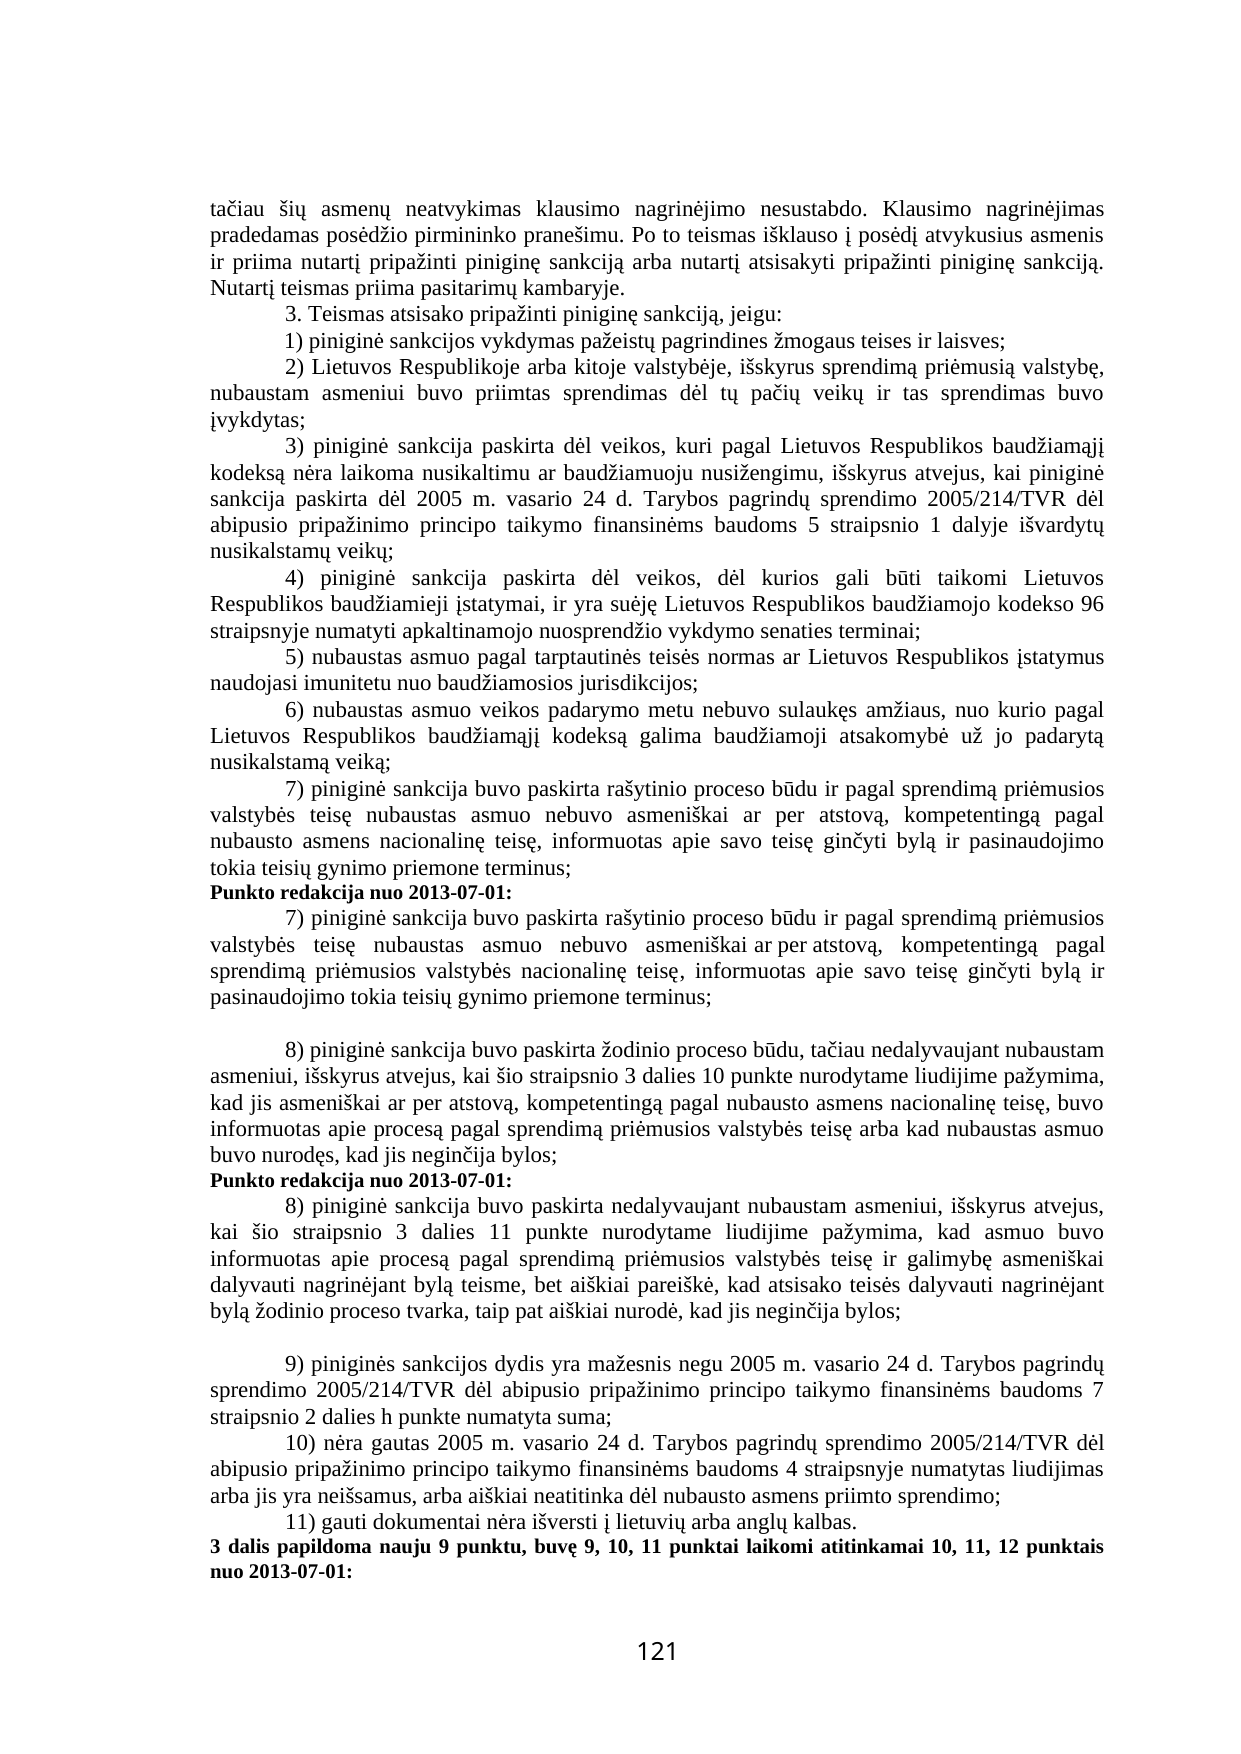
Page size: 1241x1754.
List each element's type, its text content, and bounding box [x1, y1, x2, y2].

text 3) piniginė sankcija paskirta dėl veikos, kuri pagal Lietuvos Respublikos baudžiamąjį kodeksą nėra laikoma nusikaltimu ar baudžiamuoju nusižengimu, išskyrus atvejus, kai piniginė sankcija paskirta dėl 2005 m. vasario 24 d. Tarybos pagrindų sprendimo 2005/214/TVR dėl abipusio pripažinimo principo taikymo finansinėms baudoms 5 straipsnio 1 dalyje išvardytų nusikalstamų veikų; [210, 432, 1106, 564]
text 6) nubaustas asmuo veikos padarymo metu nebuvo sulaukęs amžiaus, nuo kurio pagal Lietuvos Respublikos baudžiamąjį kodeksą galima baudžiamoji atsakomybė už jo padarytą nusikalstamą veiką; [210, 696, 1106, 775]
text 5) nubaustas asmuo pagal tarptautinės teisės normas ar Lietuvos Respublikos įstatymus naudojasi imunitetu nuo baudžiamosios jurisdikcijos; [210, 643, 1106, 696]
text 2) Lietuvos Respublikoje arba kitoje valstybėje, išskyrus sprendimą priėmusią valstybę, nubaustam asmeniui buvo priimtas sprendimas dėl tų pačių veikų ir tas sprendimas buvo įvykdytas; [210, 353, 1106, 432]
text 1) piniginė sankcijos vykdymas pažeistų pagrindines žmogaus teises ir laisves; [210, 327, 1106, 353]
text 3 dalis papildoma nauju 9 punktu, buvę 9, 10, 11 punktai laikomi atitinkamai 10, 11, 12 punktais nuo 2013-07-01: [210, 1534, 1106, 1583]
text Punkto redakcija nuo 2013-07-01: [210, 1168, 1106, 1192]
text 3. Teismas atsisako pripažinti piniginę sankciją, jeigu: [210, 300, 1106, 327]
text Punkto redakcija nuo 2013-07-01: [210, 880, 1106, 904]
text 8) piniginė sankcija buvo paskirta nedalyvaujant nubaustam asmeniui, išskyrus atvejus, kai šio straipsnio 3 dalies 11 punkte nurodytame liudijime pažymima, kad asmuo buvo informuotas apie procesą pagal sprendimą priėmusios valstybės teisę ir galimybę asmeniškai dalyvauti nagrinėjant bylą teisme, bet aiškiai pareiškė, kad atsisako teisės dalyvauti nagrinėjant bylą žodinio proceso tvarka, taip pat aiškiai nurodė, kad jis neginčija bylos; [210, 1192, 1106, 1324]
text 7) piniginė sankcija buvo paskirta rašytinio proceso būdu ir pagal sprendimą priėmusios valstybės teisę nubaustas asmuo nebuvo asmeniškai ar per atstovą, kompetentingą pagal nubausto asmens nacionalinę teisę, informuotas apie savo teisę ginčyti bylą ir pasinaudojimo tokia teisių gynimo priemone terminus; [210, 775, 1106, 880]
text 7) piniginė sankcija buvo paskirta rašytinio proceso būdu ir pagal sprendimą priėmusios valstybės teisę nubaustas asmuo nebuvo asmeniškai ar per atstovą, kompetentingą pagal sprendimą priėmusios valstybės nacionalinę teisę, informuotas apie savo teisę ginčyti bylą ir pasinaudojimo tokia teisių gynimo priemone terminus; [210, 904, 1106, 1010]
text 10) nėra gautas 2005 m. vasario 24 d. Tarybos pagrindų sprendimo 2005/214/TVR dėl abipusio pripažinimo principo taikymo finansinėms baudoms 4 straipsnyje numatytas liudijimas arba jis yra neišsamus, arba aiškiai neatitinka dėl nubausto asmens priimto sprendimo; [210, 1429, 1106, 1508]
text 11) gauti dokumentai nėra išversti į lietuvių arba anglų kalbas. [210, 1508, 1106, 1534]
text 8) piniginė sankcija buvo paskirta žodinio proceso būdu, tačiau nedalyvaujant nubaustam asmeniui, išskyrus atvejus, kai šio straipsnio 3 dalies 10 punkte nurodytame liudijime pažymima, kad jis asmeniškai ar per atstovą, kompetentingą pagal nubausto asmens nacionalinę teisę, buvo informuotas apie procesą pagal sprendimą priėmusios valstybės teisę arba kad nubaustas asmuo buvo nurodęs, kad jis neginčija bylos; [210, 1036, 1106, 1168]
text 4) piniginė sankcija paskirta dėl veikos, dėl kurios gali būti taikomi Lietuvos Respublikos baudžiamieji įstatymai, ir yra suėję Lietuvos Respublikos baudžiamojo kodekso 96 straipsnyje numatyti apkaltinamojo nuosprendžio vykdymo senaties terminai; [210, 564, 1106, 643]
text 9) piniginės sankcijos dydis yra mažesnis negu 2005 m. vasario 24 d. Tarybos pagrindų sprendimo 2005/214/TVR dėl abipusio pripažinimo principo taikymo finansinėms baudoms 7 straipsnio 2 dalies h punkte numatyta suma; [210, 1350, 1106, 1429]
text tačiau šių asmenų neatvykimas klausimo nagrinėjimo nesustabdo. Klausimo nagrinėjimas pradedamas posėdžio pirmininko pranešimu. Po to teismas išklauso į posėdį atvykusius asmenis ir priima nutartį pripažinti piniginę sankciją arba nutartį atsisakyti pripažinti piniginę sankciją. Nutartį teismas priima pasitarimų kambaryje. [210, 195, 1106, 300]
